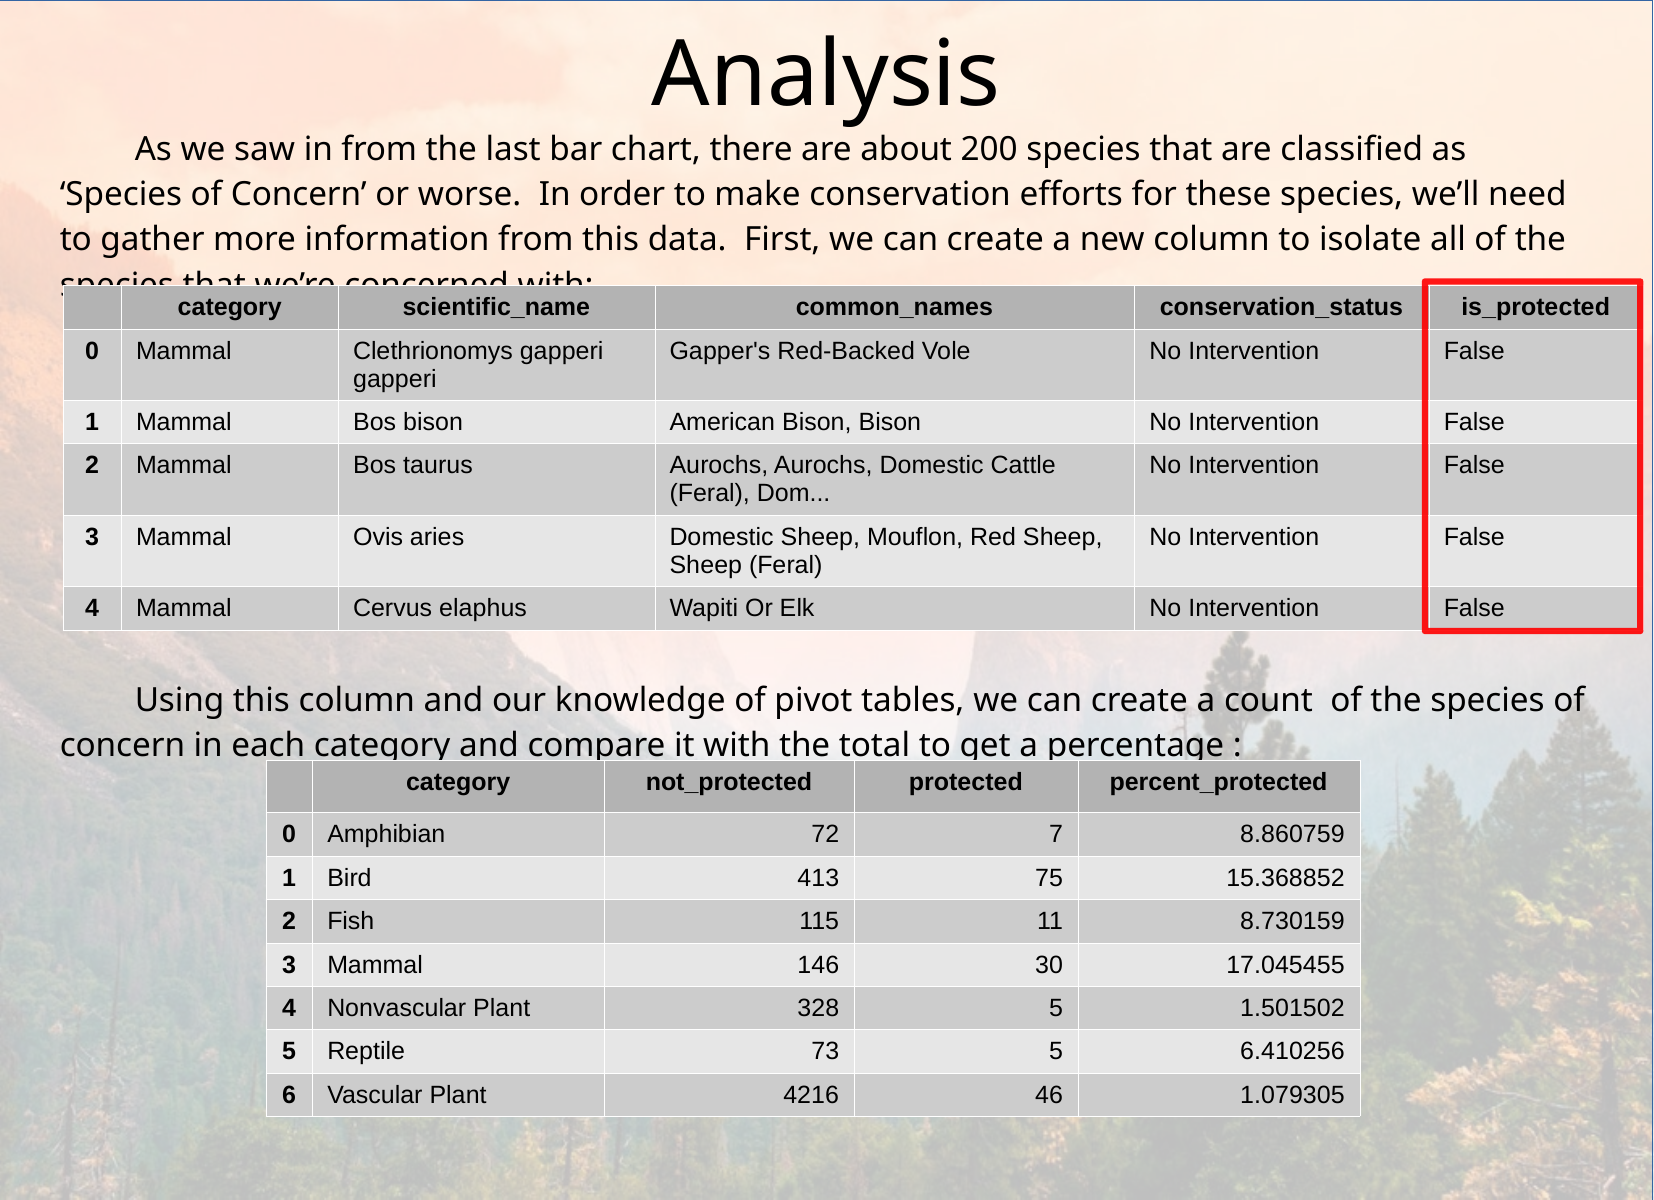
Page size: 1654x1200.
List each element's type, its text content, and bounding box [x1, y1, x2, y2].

table_header scientific_name [339, 286, 655, 329]
table_cell 46 [855, 1074, 1078, 1116]
table_cell 413 [605, 857, 854, 899]
table_cell 115 [605, 900, 854, 943]
table_cell 30 [855, 944, 1078, 986]
table_cell Cervus elaphus [339, 587, 655, 630]
table_cell 2 [267, 900, 312, 943]
table_cell Mammal [313, 944, 604, 986]
table_cell No Intervention [1135, 516, 1424, 586]
table_cell 6.410256 [1079, 1030, 1360, 1073]
table_cell 3 [267, 944, 312, 986]
table_cell American Bison, Bison [656, 401, 1134, 443]
table_cell No Intervention [1135, 444, 1424, 515]
table_cell 7 [855, 813, 1078, 856]
table_cell 146 [605, 944, 854, 986]
table_cell 3 [64, 516, 121, 586]
table_cell No Intervention [1135, 587, 1424, 630]
text_box [0, 118, 1653, 1200]
table_cell 1.079305 [1079, 1074, 1360, 1116]
table_cell Nonvascular Plant [313, 987, 604, 1029]
text_box As we saw in from the last bar chart, there are about 200 species that are classified as ‘Species of Concern’ or worse. In order to make conservation efforts for these species, we’ll need to gather more information from this data. First, we can create a new column to isolate all of the species that we’re concerned with: [45, 117, 1606, 282]
table_cell Fish [313, 900, 604, 943]
table_cell 2 [64, 444, 121, 515]
table_header category [122, 286, 338, 329]
table_cell Reptile [313, 1030, 604, 1073]
table_cell Aurochs, Aurochs, Domestic Cattle (Feral), Dom... [656, 444, 1134, 515]
table_header percent_protected [1079, 761, 1360, 812]
text_box Analysis [0, 0, 1653, 118]
table_header [64, 286, 121, 329]
table_cell 8.860759 [1079, 813, 1360, 856]
table_cell 1 [267, 857, 312, 899]
table_cell No Intervention [1135, 330, 1424, 400]
table_cell Gapper's Red-Backed Vole [656, 330, 1134, 400]
table_cell No Intervention [1135, 401, 1424, 443]
table_cell Bos taurus [339, 444, 655, 515]
table_cell 15.368852 [1079, 857, 1360, 899]
table_cell 5 [855, 987, 1078, 1029]
table_cell 75 [855, 857, 1078, 899]
table_cell 11 [855, 900, 1078, 943]
table_header not_protected [605, 761, 854, 812]
table_cell 1 [64, 401, 121, 443]
table_cell 4 [64, 587, 121, 630]
table_header common_names [656, 286, 1134, 329]
table_cell 4 [267, 987, 312, 1029]
text_box Using this column and our knowledge of pivot tables, we can create a count of the species of concern in each category and compare it with the total to get a percentage : [45, 668, 1606, 758]
table_cell 73 [605, 1030, 854, 1073]
table_cell 72 [605, 813, 854, 856]
table_cell Amphibian [313, 813, 604, 856]
table_cell Ovis aries [339, 516, 655, 586]
table_header protected [855, 761, 1078, 812]
table_cell Wapiti Or Elk [656, 587, 1134, 630]
table_cell Mammal [122, 444, 338, 515]
table_cell 328 [605, 987, 854, 1029]
table_cell Mammal [122, 330, 338, 400]
table_cell 0 [64, 330, 121, 400]
table_cell Mammal [122, 516, 338, 586]
table_cell 17.045455 [1079, 944, 1360, 986]
table_cell Domestic Sheep, Mouflon, Red Sheep, Sheep (Feral) [656, 516, 1134, 586]
table_cell Clethrionomys gapperi gapperi [339, 330, 655, 400]
table_cell 6 [267, 1074, 312, 1116]
table_cell 5 [267, 1030, 312, 1073]
table_cell 8.730159 [1079, 900, 1360, 943]
table_header conservation_status [1135, 286, 1424, 329]
table_cell Mammal [122, 401, 338, 443]
table_cell Bos bison [339, 401, 655, 443]
table_header [267, 761, 312, 812]
table_cell 4216 [605, 1074, 854, 1116]
table_cell 1.501502 [1079, 987, 1360, 1029]
table_header category [313, 761, 604, 812]
table_cell Bird [313, 857, 604, 899]
table_cell 0 [267, 813, 312, 856]
table_cell Vascular Plant [313, 1074, 604, 1116]
table_cell 5 [855, 1030, 1078, 1073]
table_cell Mammal [122, 587, 338, 630]
